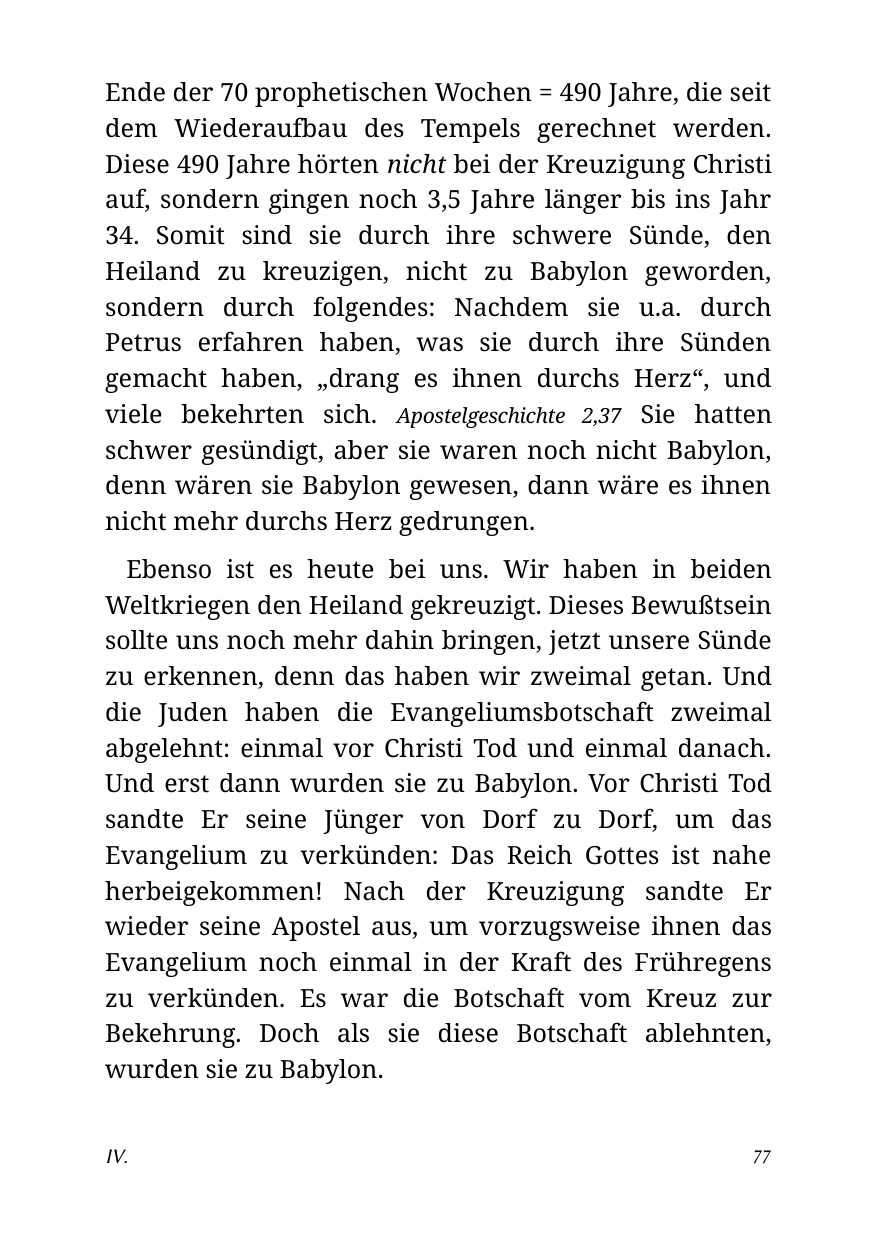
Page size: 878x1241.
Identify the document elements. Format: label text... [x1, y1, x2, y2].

text Ebenso ist es heute bei uns. Wir haben in beiden Weltkriegen den Heiland gekreuzigt. Dieses Bewußtsein sollte uns noch mehr dahin bringen, jetzt unsere Sünde zu erkennen, denn das haben wir zweimal getan. Und die Juden haben die Evangeliumsbotschaft zweimal abgelehnt: einmal vor Christi Tod und einmal danach. Und erst dann wurden sie zu Babylon. Vor Christi Tod sandte Er seine Jünger von Dorf zu Dorf, um das Evangelium zu verkünden: Das Reich Gottes ist nahe herbeigekommen! Nach der Kreuzigung sandte Er wieder seine Apostel aus, um vorzugsweise ihnen das Evangelium noch einmal in der Kraft des Frühregens zu verkünden. Es war die Botschaft vom Kreuz zur Bekehrung. Doch als sie diese Botschaft ablehnten, wurden sie zu Babylon. [105, 552, 772, 1086]
text Ende der 70 prophetischen Wochen = 490 Jahre, die seit dem Wiederaufbau des Tempels gerechnet werden. Diese 490 Jahre hörten nicht bei der Kreuzigung Christi auf, sondern gingen noch 3,5 Jahre länger bis ins Jahr 34. Somit sind sie durch ihre schwere Sünde, den Heiland zu kreuzigen, nicht zu Babylon geworden, sondern durch folgendes: Nachdem sie u.a. durch Petrus erfahren haben, was sie durch ihre Sünden gemacht haben, „drang es ihnen durchs Herz“, und viele bekehrten sich. Apostelgeschichte 2,37 Sie hatten schwer gesündigt, aber sie waren noch nicht Babylon, denn wären sie Babylon gewesen, dann wäre es ihnen nicht mehr durchs Herz gedrungen. [105, 75, 772, 538]
